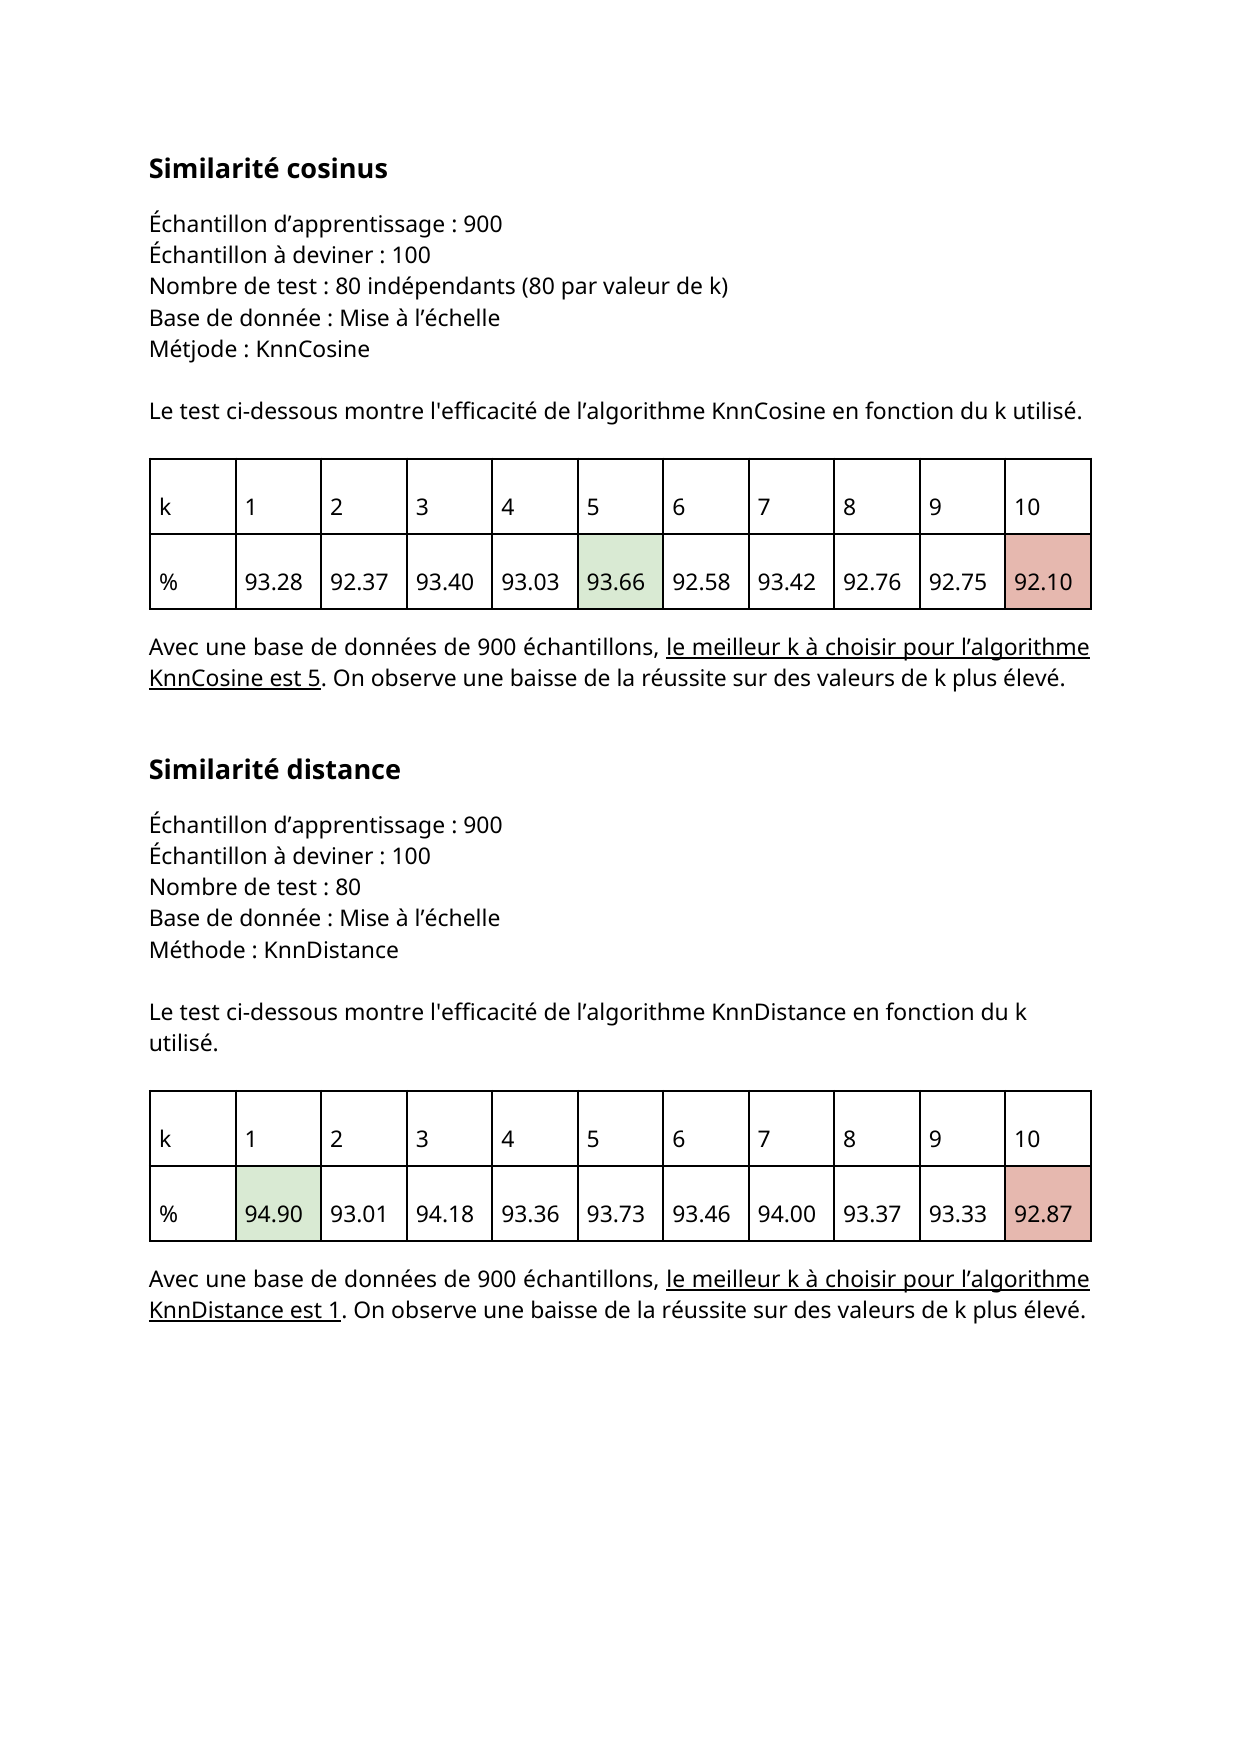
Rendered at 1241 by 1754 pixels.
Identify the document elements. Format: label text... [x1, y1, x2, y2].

table_header 2 [322, 1092, 406, 1165]
table_cell 93.36 [493, 1167, 577, 1240]
table_cell 93.33 [921, 1167, 1004, 1240]
table_header 9 [921, 460, 1004, 533]
table_cell 93.03 [493, 535, 577, 608]
table_cell 94.90 [237, 1167, 320, 1240]
text Base de donnée : Mise à l’échelle [148, 902, 1090, 933]
text Nombre de test : 80 [148, 871, 1090, 902]
text Métjode : KnnCosine [148, 333, 1090, 364]
table_cell 92.75 [921, 535, 1004, 608]
table_header 5 [579, 1092, 662, 1165]
table_header 5 [579, 460, 662, 533]
table_header 7 [750, 460, 833, 533]
table_cell 92.37 [322, 535, 406, 608]
subtitle Similarité distance [148, 751, 904, 788]
table_cell 93.73 [579, 1167, 662, 1240]
table_header 9 [921, 1092, 1004, 1165]
table_cell 93.46 [664, 1167, 748, 1240]
table_header 1 [237, 460, 320, 533]
text Méthode : KnnDistance [148, 933, 1090, 965]
table_header k [151, 460, 235, 533]
table_cell % [151, 535, 235, 608]
text Base de donnée : Mise à l’échelle [148, 301, 1090, 333]
table_cell 93.01 [322, 1167, 406, 1240]
table_cell 94.18 [408, 1167, 491, 1240]
table_header 10 [1006, 1092, 1090, 1165]
table_cell 92.76 [835, 535, 919, 608]
text Le test ci-dessous montre l'efficacité de l’algorithme KnnCosine en fonction du k utilisé. [148, 395, 1090, 426]
table_header k [151, 1092, 235, 1165]
subtitle Similarité cosinus [148, 150, 904, 187]
table_cell 93.37 [835, 1167, 919, 1240]
text Nombre de test : 80 indépendants (80 par valeur de k) [148, 270, 1090, 301]
table_header 3 [408, 1092, 491, 1165]
table_cell 92.87 [1006, 1167, 1090, 1240]
text Échantillon à deviner : 100 [148, 840, 1090, 871]
text Avec une base de données de 900 échantillons, le meilleur k à choisir pour l’algorithme KnnCosine est 5. On observe une baisse de la réussite sur des valeurs de k plus élevé. [148, 631, 1090, 693]
table_header 8 [835, 460, 919, 533]
text Échantillon à deviner : 100 [148, 239, 1090, 270]
table_header 6 [664, 460, 748, 533]
table_cell % [151, 1167, 235, 1240]
table_header 10 [1006, 460, 1090, 533]
text Échantillon d’apprentissage : 900 [148, 808, 1090, 840]
table_cell 93.40 [408, 535, 491, 608]
table_header 7 [750, 1092, 833, 1165]
table_cell 93.28 [237, 535, 320, 608]
table_header 2 [322, 460, 406, 533]
table_cell 92.58 [664, 535, 748, 608]
text Avec une base de données de 900 échantillons, le meilleur k à choisir pour l’algorithme KnnDistance est 1. On observe une baisse de la réussite sur des valeurs de k plus élevé. [148, 1263, 1090, 1325]
table_header 4 [493, 460, 577, 533]
text Échantillon d’apprentissage : 900 [148, 208, 1090, 239]
table_header 3 [408, 460, 491, 533]
table_cell 93.66 [579, 535, 662, 608]
table_cell 93.42 [750, 535, 833, 608]
table_cell 94.00 [750, 1167, 833, 1240]
table_cell 92.10 [1006, 535, 1090, 608]
table_header 8 [835, 1092, 919, 1165]
table_header 4 [493, 1092, 577, 1165]
table_header 6 [664, 1092, 748, 1165]
table_header 1 [237, 1092, 320, 1165]
text Le test ci-dessous montre l'efficacité de l’algorithme KnnDistance en fonction du k utilisé. [148, 996, 1090, 1058]
